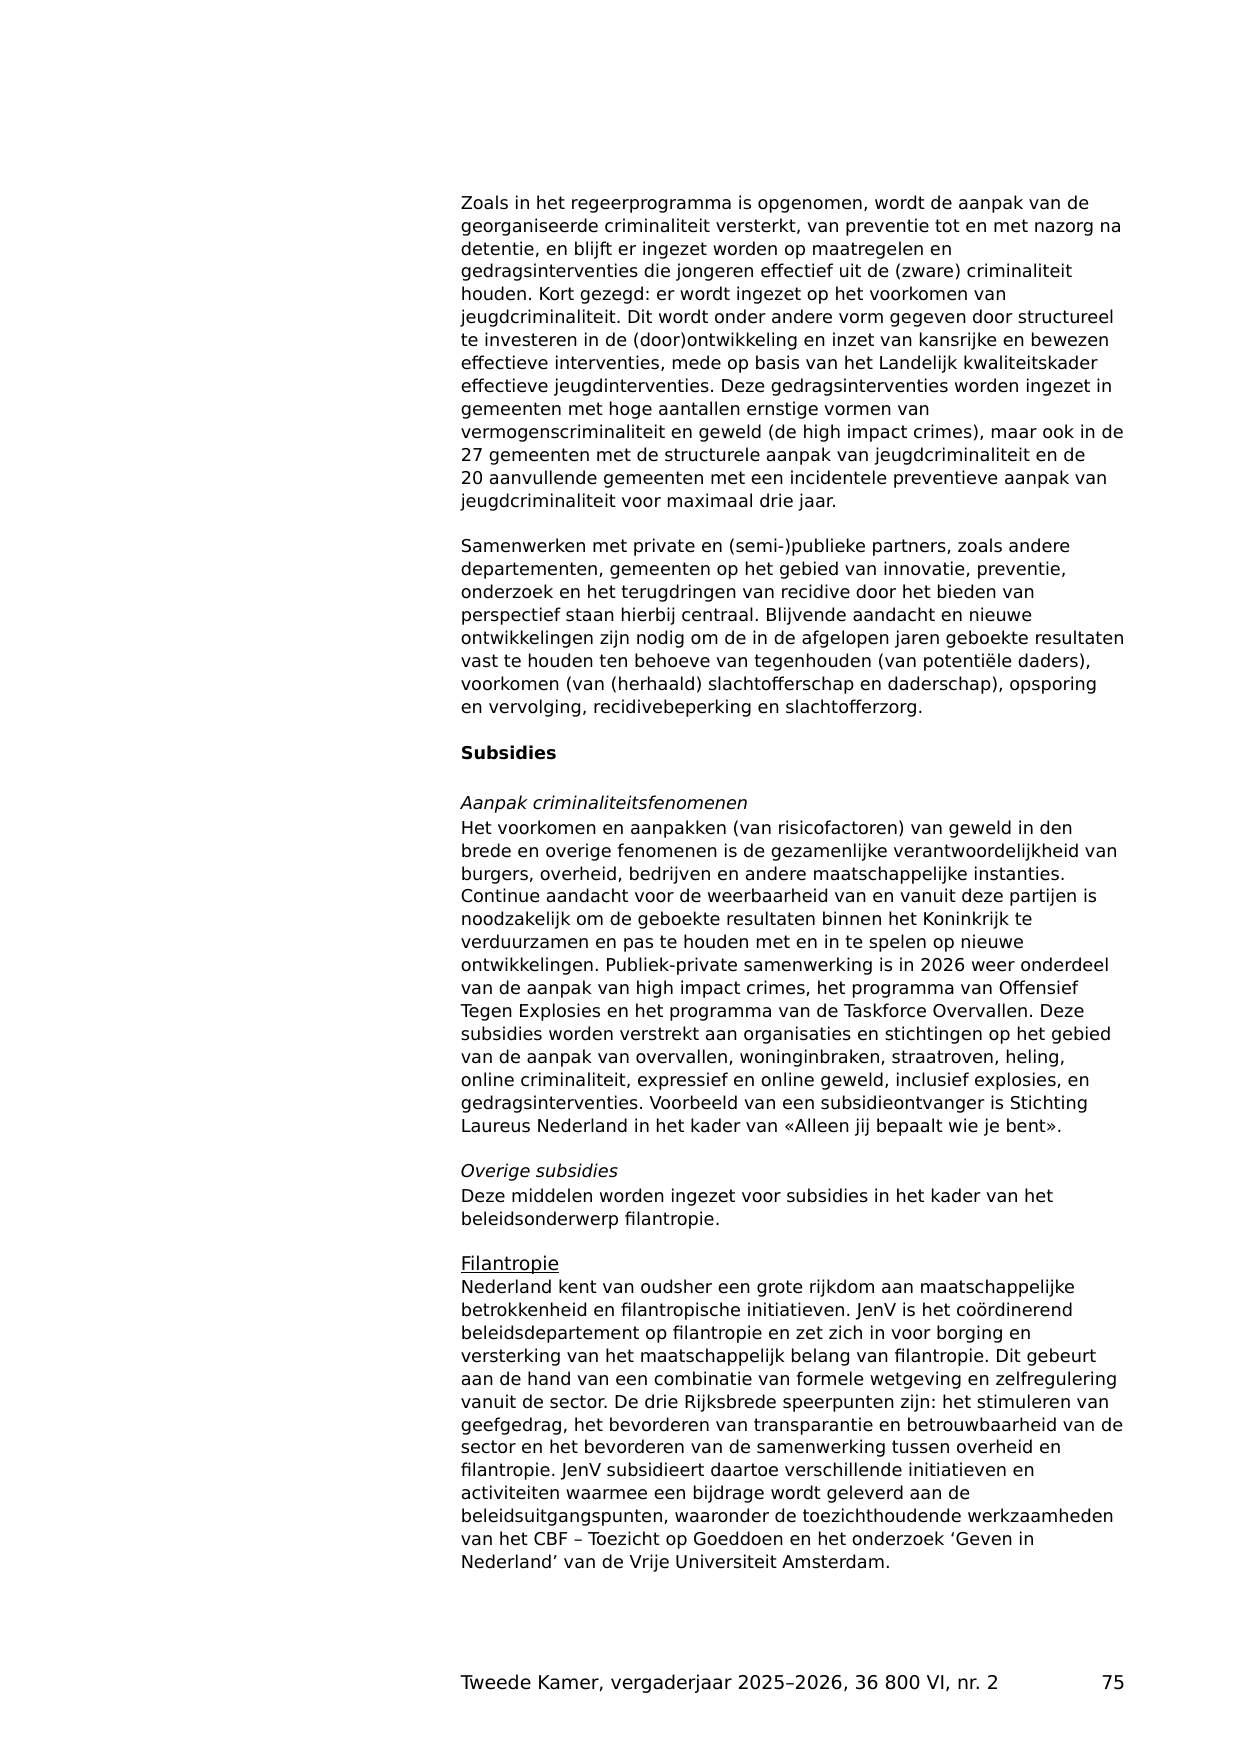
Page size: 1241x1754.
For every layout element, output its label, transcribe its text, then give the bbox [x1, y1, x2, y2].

text Deze middelen worden ingezet voor subsidies in het kader van het beleidsonderwerp filantropie. [461, 1184, 1125, 1230]
text Samenwerken met private en (semi-)publieke partners, zoals andere departementen, gemeenten op het gebied van innovatie, preventie, onderzoek en het terugdringen van recidive door het bieden van perspectief staan hierbĳ centraal. Blĳvende aandacht en nieuwe ontwikkelingen zĳn nodig om de in de afgelopen jaren geboekte resultaten vast te houden ten behoeve van tegenhouden (van potentiële daders), voorkomen (van (herhaald) slachtofferschap en daderschap), opsporing en vervolging, recidivebeperking en slachtofferzorg. [461, 534, 1125, 718]
text Aanpak criminaliteitsfenomenen [461, 791, 1125, 814]
text Overige subsidies [461, 1159, 1125, 1182]
text Nederland kent van oudsher een grote rĳkdom aan maatschappelĳke betrokkenheid en filantropische initiatieven. JenV is het coördinerend beleidsdepartement op filantropie en zet zich in voor borging en versterking van het maatschappelĳk belang van filantropie. Dit gebeurt aan de hand van een combinatie van formele wetgeving en zelfregulering vanuit de sector. De drie Rĳksbrede speerpunten zijn: het stimuleren van geefgedrag, het bevorderen van transparantie en betrouwbaarheid van de sector en het bevorderen van de samenwerking tussen overheid en filantropie. JenV subsidieert daartoe verschillende initiatieven en activiteiten waarmee een bĳdrage wordt geleverd aan de beleidsuitgangspunten, waaronder de toezichthoudende werkzaamheden van het CBF – Toezicht op Goeddoen en het onderzoek ‘Geven in Nederland’ van de Vrĳe Universiteit Amsterdam. [461, 1275, 1125, 1573]
text Subsidies [461, 741, 1125, 764]
text Filantropie [461, 1253, 1125, 1275]
text Het voorkomen en aanpakken (van risicofactoren) van geweld in den brede en overige fenomenen is de gezamenlĳke verantwoordelĳkheid van burgers, overheid, bedrĳven en andere maatschappelĳke instanties. Continue aandacht voor de weerbaarheid van en vanuit deze partĳen is noodzakelĳk om de geboekte resultaten binnen het Koninkrĳk te verduurzamen en pas te houden met en in te spelen op nieuwe ontwikkelingen. Publiek-private samenwerking is in 2026 weer onderdeel van de aanpak van high impact crimes, het programma van Offensief Tegen Explosies en het programma van de Taskforce Overvallen. Deze subsidies worden verstrekt aan organisaties en stichtingen op het gebied van de aanpak van overvallen, woninginbraken, straatroven, heling, online criminaliteit, expressief en online geweld, inclusief explosies, en gedragsinterventies. Voorbeeld van een subsidieontvanger is Stichting Laureus Nederland in het kader van «Alleen jĳ bepaalt wie je bent». [461, 816, 1125, 1137]
text Zoals in het regeerprogramma is opgenomen, wordt de aanpak van de georganiseerde criminaliteit versterkt, van preventie tot en met nazorg na detentie, en blĳft er ingezet worden op maatregelen en gedragsinterventies die jongeren effectief uit de (zware) criminaliteit houden. Kort gezegd: er wordt ingezet op het voorkomen van jeugdcriminaliteit. Dit wordt onder andere vorm gegeven door structureel te investeren in de (door)ontwikkeling en inzet van kansrĳke en bewezen effectieve interventies, mede op basis van het Landelĳk kwaliteitskader effectieve jeugdinterventies. Deze gedragsinterventies worden ingezet in gemeenten met hoge aantallen ernstige vormen van vermogenscriminaliteit en geweld (de high impact crimes), maar ook in de 27 gemeenten met de structurele aanpak van jeugdcriminaliteit en de 20 aanvullende gemeenten met een incidentele preventieve aanpak van jeugdcriminaliteit voor maximaal drie jaar. [461, 191, 1125, 512]
